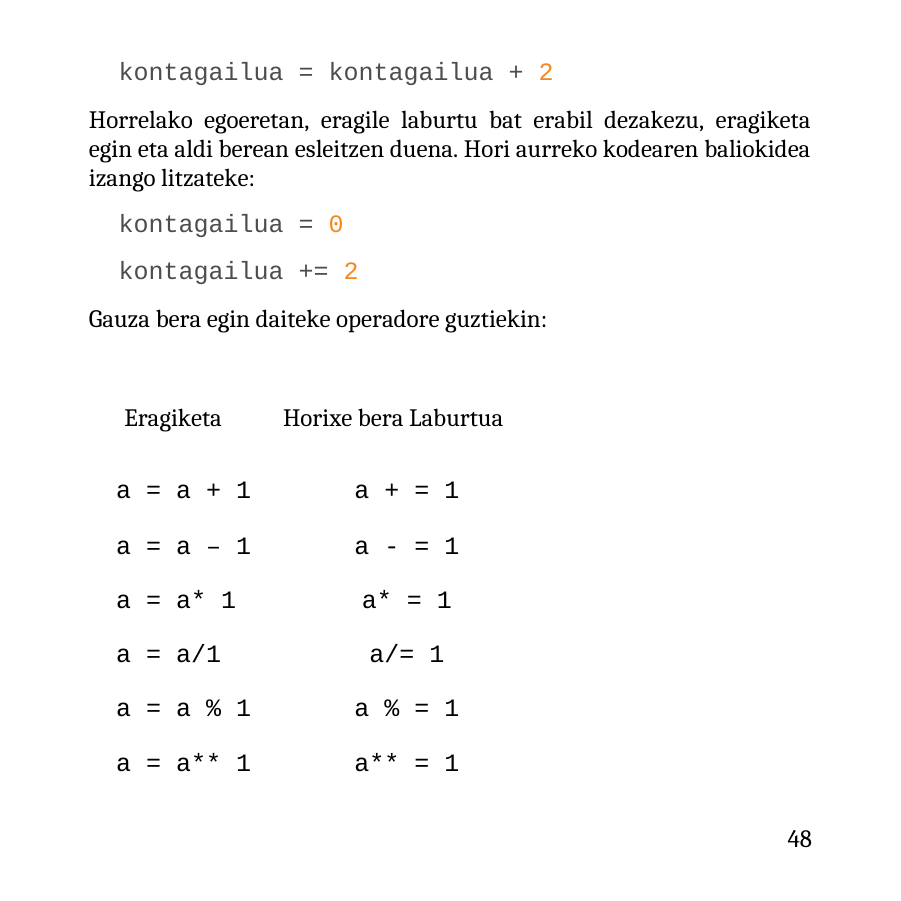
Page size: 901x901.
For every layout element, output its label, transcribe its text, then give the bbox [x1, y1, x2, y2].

table_cell a* = 1 [257, 562, 529, 616]
text kontagailua += 2 [118, 258, 811, 287]
text Gauza bera egin daiteke operadore guztiekin: [89, 305, 811, 334]
table_cell a = a** 1 [89, 724, 257, 779]
table_cell a** = 1 [257, 724, 529, 779]
table_cell a % = 1 [257, 670, 529, 724]
text kontagailua = 0 [118, 211, 811, 239]
table_cell a = a – 1 [89, 506, 257, 562]
text Horrelako egoeretan, eragile laburtu bat erabil dezakezu, eragiketa egin eta aldi berean esleitzen duena. Hori aurreko kodearen baliokidea izango litzateke: [89, 106, 811, 192]
table_cell a = a/1 [89, 616, 257, 670]
table_cell a = a* 1 [89, 562, 257, 616]
table_header Eragiketa [89, 385, 257, 451]
table_cell a - = 1 [257, 506, 529, 562]
table_cell a + = 1 [257, 451, 529, 506]
table_cell a/= 1 [257, 616, 529, 670]
table_header Horixe bera Laburtua [257, 385, 529, 451]
text kontagailua = kontagailua + 2 [118, 59, 811, 87]
table_cell a = a % 1 [89, 670, 257, 724]
table_cell a = a + 1 [89, 451, 257, 506]
